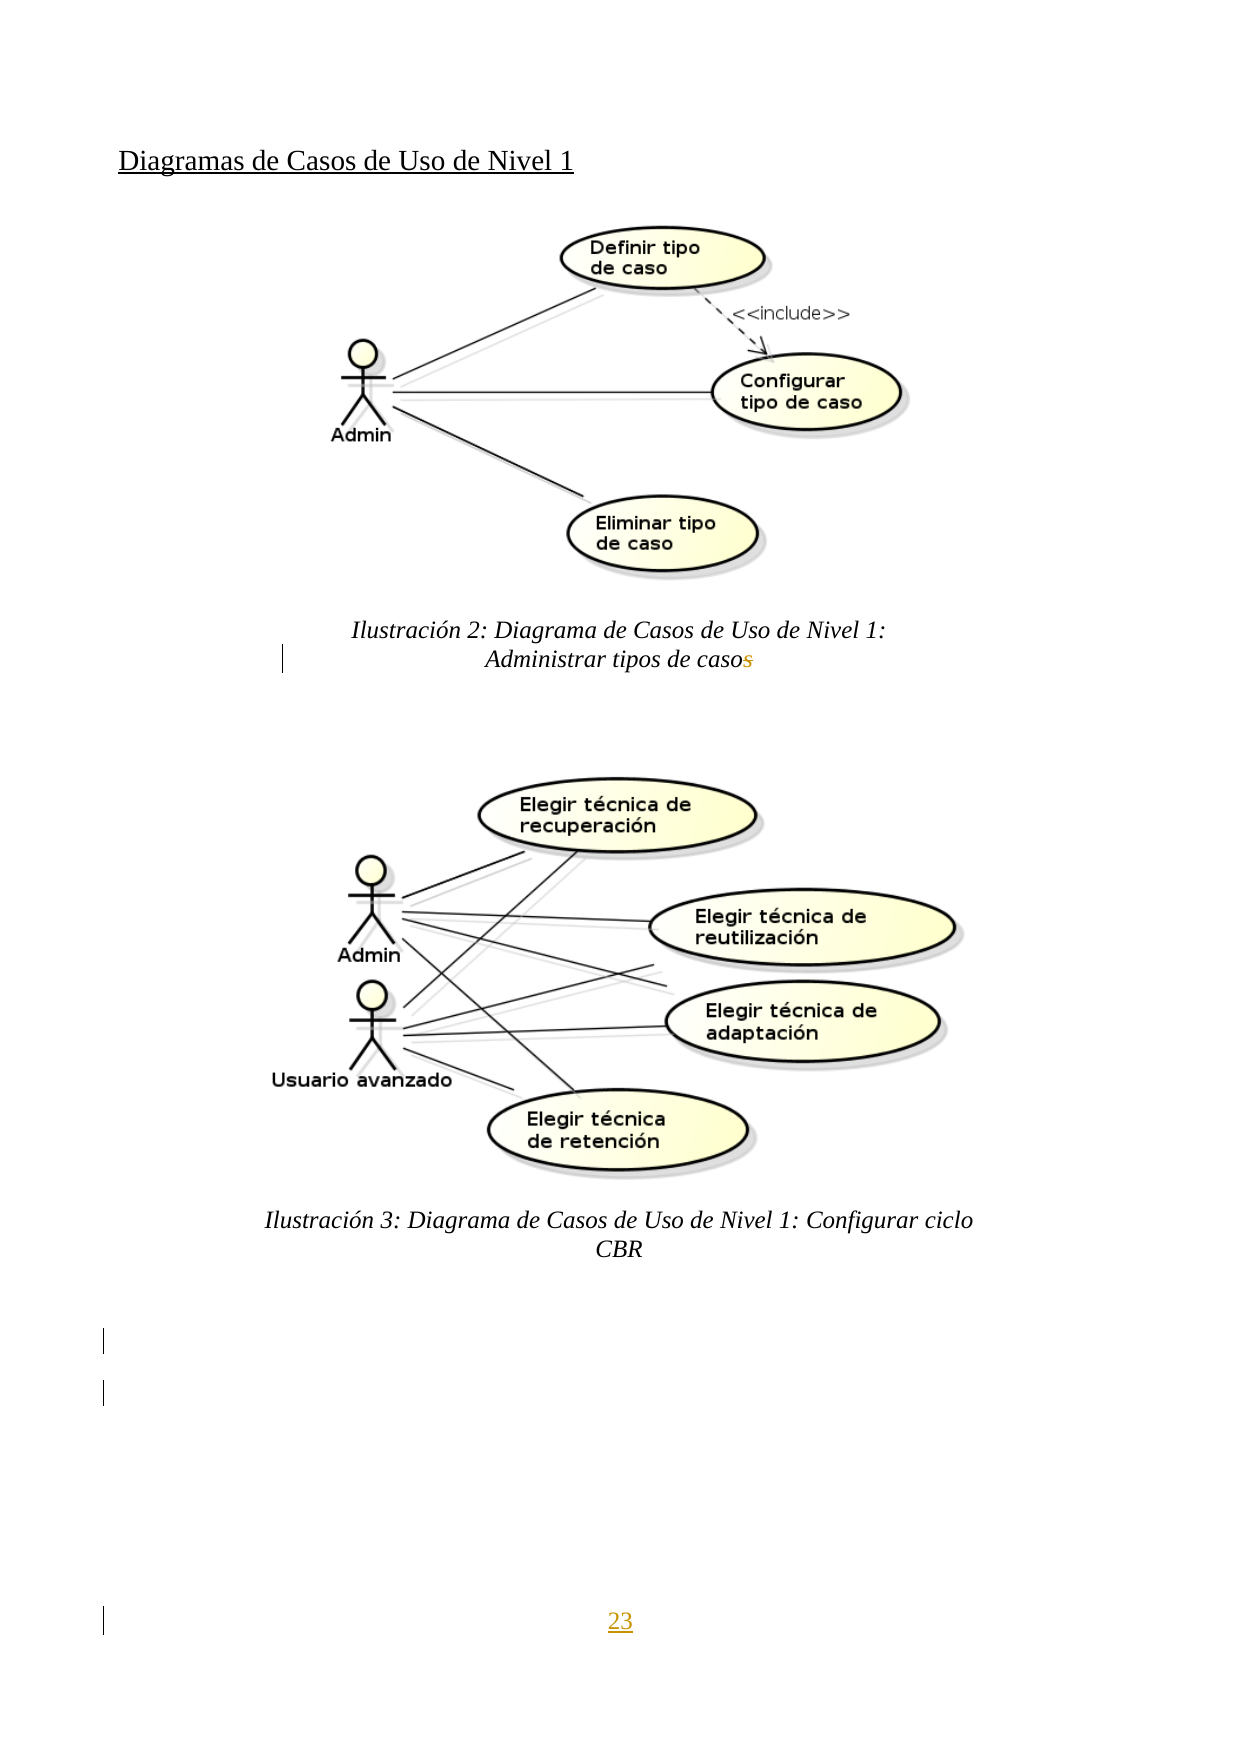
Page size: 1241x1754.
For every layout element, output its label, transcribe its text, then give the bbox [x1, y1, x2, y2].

subtitle Diagramas de Casos de Uso de Nivel 1 [118, 143, 1122, 177]
picture [254, 750, 987, 1194]
text Ilustración 2: Diagrama de Casos de Uso de Nivel 1: Administrar tipos de caso [296, 604, 944, 673]
picture [296, 201, 944, 604]
text Ilustración 3: Diagrama de Casos de Uso de Nivel 1: Configurar ciclo CBR [254, 1194, 986, 1263]
